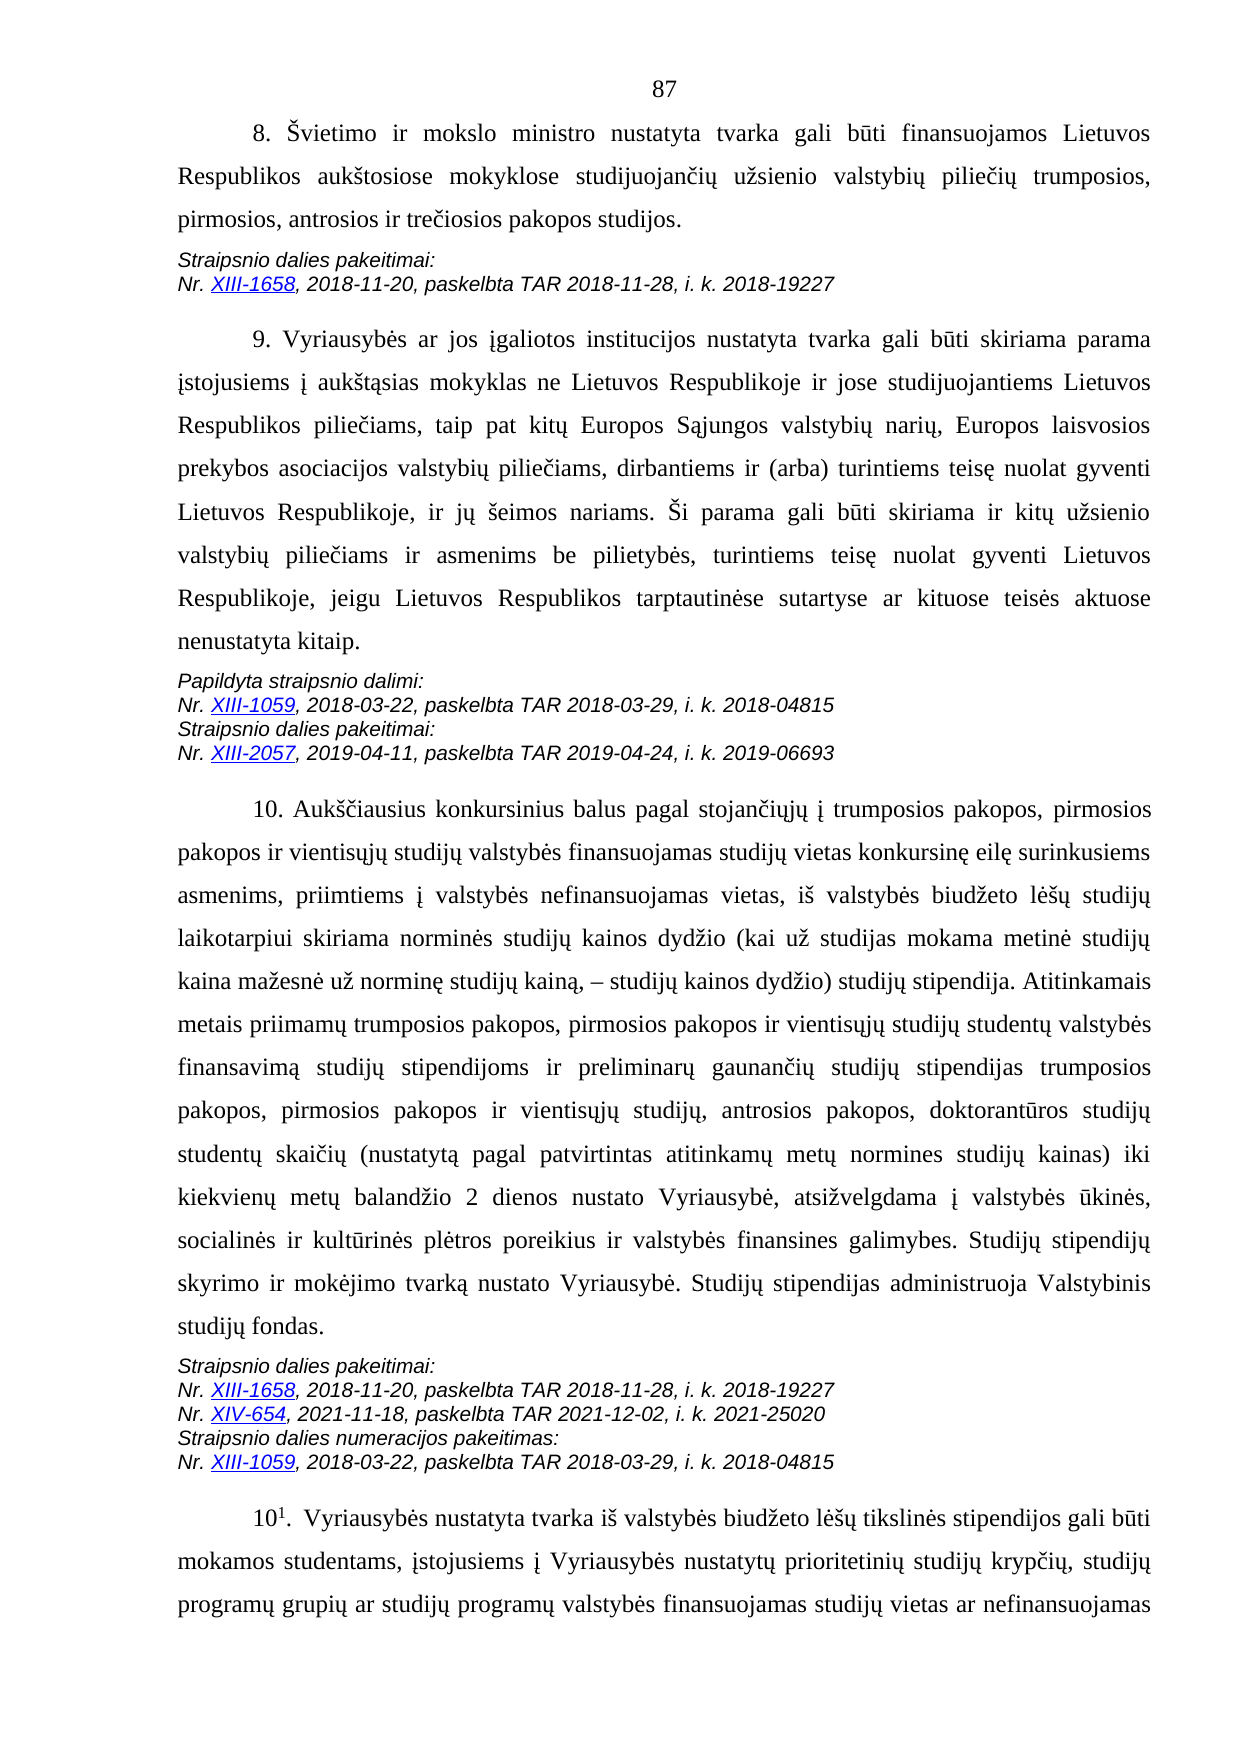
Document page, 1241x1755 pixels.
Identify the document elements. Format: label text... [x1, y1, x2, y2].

text 101. Vyriausybės nustatyta tvarka iš valstybės biudžeto lėšų tikslinės stipendijos gali būti mokamos studentams, įstojusiems į Vyriausybės nustatytų prioritetinių studijų krypčių, studijų programų grupių ar studijų programų valstybės finansuojamas studijų vietas ar nefinansuojamas [177, 1503, 1152, 1618]
text Papildyta straipsnio dalimi: [177, 669, 1152, 693]
text Straipsnio dalies pakeitimai: [177, 1354, 1152, 1378]
text Nr. XIII-1059, 2018-03-22, paskelbta TAR 2018-03-29, i. k. 2018-04815 [177, 1450, 1152, 1474]
text Straipsnio dalies numeracijos pakeitimas: [177, 1426, 1152, 1450]
text Straipsnio dalies pakeitimai: [177, 247, 1152, 271]
text Nr. XIII-1059, 2018-03-22, paskelbta TAR 2018-03-29, i. k. 2018-04815 [177, 693, 1152, 717]
text Nr. XIII-1658, 2018-11-20, paskelbta TAR 2018-11-28, i. k. 2018-19227 [177, 1378, 1152, 1402]
text Nr. XIV-654, 2021-11-18, paskelbta TAR 2021-12-02, i. k. 2021-25020 [177, 1402, 1152, 1426]
text Nr. XIII-2057, 2019-04-11, paskelbta TAR 2019-04-24, i. k. 2019-06693 [177, 741, 1152, 765]
text Nr. XIII-1658, 2018-11-20, paskelbta TAR 2018-11-28, i. k. 2018-19227 [177, 271, 1152, 295]
text 9. Vyriausybės ar jos įgaliotos institucijos nustatyta tvarka gali būti skiriama parama įstojusiems į aukštąsias mokyklas ne Lietuvos Respublikoje ir jose studijuojantiems Lietuvos Respublikos piliečiams, taip pat kitų Europos Sąjungos valstybių narių, Europos laisvosios prekybos asociacijos valstybių piliečiams, dirbantiems ir (arba) turintiems teisę nuolat gyventi Lietuvos Respublikoje, ir jų šeimos nariams. Ši parama gali būti skiriama ir kitų užsienio valstybių piliečiams ir asmenims be pilietybės, turintiems teisę nuolat gyventi Lietuvos Respublikoje, jeigu Lietuvos Respublikos tarptautinėse sutartyse ar kituose teisės aktuose nenustatyta kitaip. [177, 324, 1152, 655]
text Straipsnio dalies pakeitimai: [177, 717, 1152, 741]
text 10. Aukščiausius konkursinius balus pagal stojančiųjų į trumposios pakopos, pirmosios pakopos ir vientisųjų studijų valstybės finansuojamas studijų vietas konkursinę eilę surinkusiems asmenims, priimtiems į valstybės nefinansuojamas vietas, iš valstybės biudžeto lėšų studijų laikotarpiui skiriama norminės studijų kainos dydžio (kai už studijas mokama metinė studijų kaina mažesnė už norminę studijų kainą, – studijų kainos dydžio) studijų stipendija. Atitinkamais metais priimamų trumposios pakopos, pirmosios pakopos ir vientisųjų studijų studentų valstybės finansavimą studijų stipendijoms ir preliminarų gaunančių studijų stipendijas trumposios pakopos, pirmosios pakopos ir vientisųjų studijų, antrosios pakopos, doktorantūros studijų studentų skaičių (nustatytą pagal patvirtintas atitinkamų metų normines studijų kainas) iki kiekvienų metų balandžio 2 dienos nustato Vyriausybė, atsižvelgdama į valstybės ūkinės, socialinės ir kultūrinės plėtros poreikius ir valstybės finansines galimybes. Studijų stipendijų skyrimo ir mokėjimo tvarką nustato Vyriausybė. Studijų stipendijas administruoja Valstybinis studijų fondas. [177, 794, 1152, 1340]
text 8. Švietimo ir mokslo ministro nustatyta tvarka gali būti finansuojamos Lietuvos Respublikos aukštosiose mokyklose studijuojančių užsienio valstybių piliečių trumposios, pirmosios, antrosios ir trečiosios pakopos studijos. [177, 118, 1152, 233]
